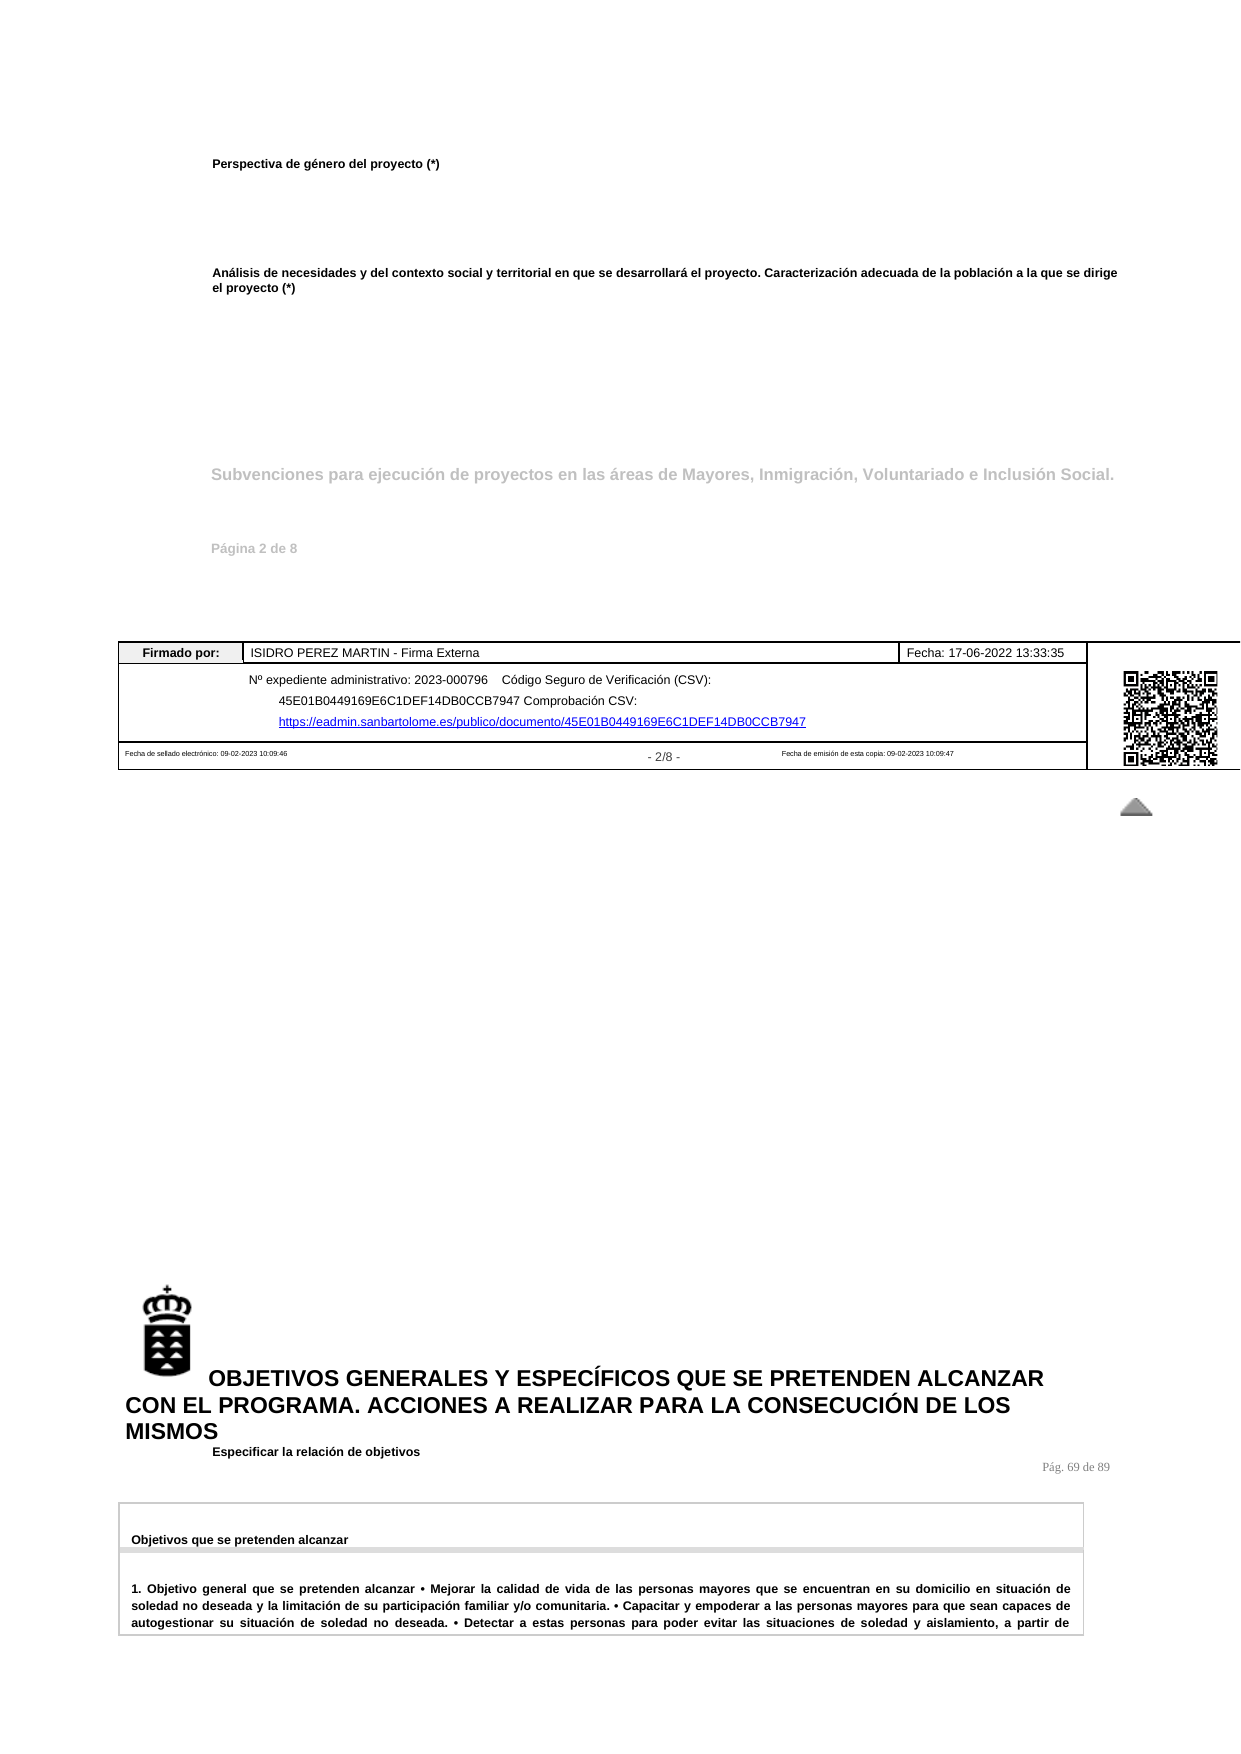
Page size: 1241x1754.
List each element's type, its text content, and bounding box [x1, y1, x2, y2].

text Página 2 de 8 [211, 541, 1122, 556]
table_header Objetivos que se pretenden alcanzar [120, 1504, 1083, 1547]
text Perspectiva de género del proyecto (*) [212, 157, 1122, 171]
text OBJETIVOS GENERALES Y ESPECÍFICOS QUE SE PRETENDEN ALCANZAR CON EL PROGRAMA. ACCIONES A REALIZAR PARA LA CONSECUCIÓN DE LOS MISMOS [125, 1273, 1086, 1444]
table_cell 1. Objetivo general que se pretenden alcanzar • Mejorar la calidad de vida de las personas mayores que se encuentran en su domicilio en situación de soledad no deseada y la limitación de su participación familiar y/o comunitaria. • Capacitar y empoderar a las personas mayores para que sean capaces de autogestionar su situación de soledad no deseada. • Detectar a estas personas para poder evitar las situaciones de soledad y aislamiento, a partir de [120, 1553, 1083, 1634]
table_cell Nº expediente administrativo: 2023-000796 Código Seguro de Verificación (CSV): 45E01B0449169E6C1DEF14DB0CCB7947 Comprobación CSV: https://eadmin.sanbartolome.es/publico/documento/45E01B0449169E6C1DEF14DB0CCB7947 [119, 664, 1086, 741]
text Subvenciones para ejecución de proyectos en las áreas de Mayores, Inmigración, Voluntariado e Inclusión Social. [211, 464, 1122, 483]
text Análisis de necesidades y del contexto social y territorial en que se desarrollará el proyecto. Caracterización adecuada de la población a la que se dirige el proyecto (*) [212, 266, 1122, 295]
table_header Firmado por: [119, 643, 242, 660]
table_header Fecha: 17-06-2022 13:33:35 [900, 643, 1086, 662]
table_header [1088, 643, 1240, 769]
table_header ISIDRO PEREZ MARTIN - Firma Externa [244, 643, 898, 662]
text Especificar la relación de objetivos [212, 1444, 1122, 1459]
text Pág. 69 de 89 [118, 1459, 1110, 1474]
table_cell Fecha de sellado electrónico: 09-02-2023 10:09:46 - 2/8 - Fecha de emisión de esta copia: 09-02-2023 10:09:47 [119, 743, 1086, 769]
